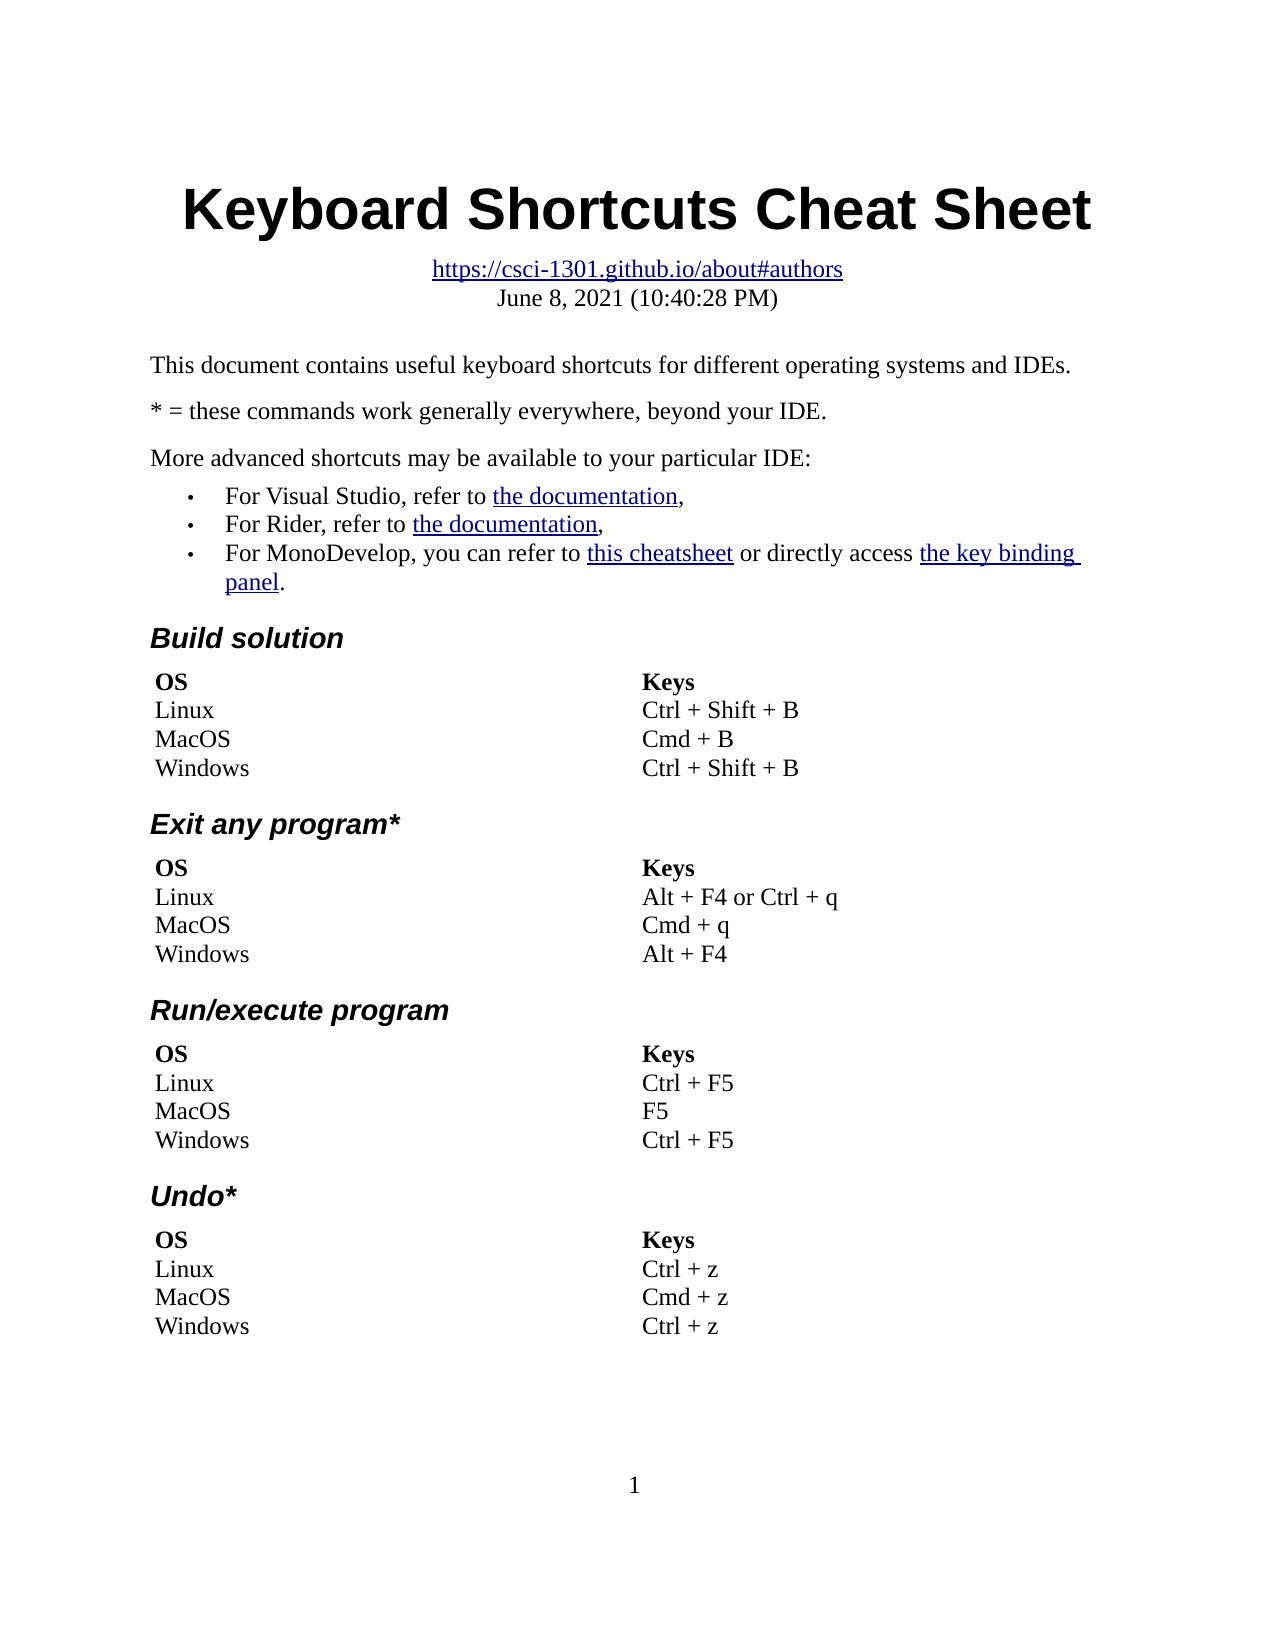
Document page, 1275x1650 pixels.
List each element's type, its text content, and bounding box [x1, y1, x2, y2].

text https://csci-1301.github.io/about#authors [150, 254, 1125, 283]
table_cell Ctrl + Shift + B [638, 696, 1125, 724]
text June 8, 2021 (10:40:28 PM) [150, 283, 1125, 312]
table_cell F5 [638, 1096, 1125, 1125]
list For MonoDevelop, you can refer to this cheatsheet or directly access the key binding panel. [187, 538, 1125, 596]
table_cell Windows [150, 939, 637, 968]
table_cell MacOS [150, 724, 637, 753]
table_header OS [150, 667, 637, 696]
table_cell Cmd + B [638, 724, 1125, 753]
table_cell Cmd + z [638, 1283, 1125, 1311]
subtitle Undo* [150, 1179, 1125, 1212]
table_header OS [150, 853, 637, 882]
text More advanced shortcuts may be available to your particular IDE: [150, 443, 1125, 472]
title Keyboard Shortcuts Cheat Sheet [150, 175, 1125, 242]
table_cell MacOS [150, 910, 637, 939]
table_header OS [150, 1039, 637, 1068]
table_header Keys [638, 667, 1125, 696]
text This document contains useful keyboard shortcuts for different operating systems and IDEs. [150, 350, 1125, 378]
table_cell MacOS [150, 1096, 637, 1125]
subtitle Run/execute program [150, 993, 1125, 1026]
table_cell Linux [150, 696, 637, 724]
table_cell Cmd + q [638, 910, 1125, 939]
table_cell Linux [150, 882, 637, 910]
subtitle Build solution [150, 621, 1125, 654]
table_cell Windows [150, 1311, 637, 1340]
table_cell Ctrl + Shift + B [638, 753, 1125, 782]
table_cell MacOS [150, 1283, 637, 1311]
table_cell Windows [150, 1125, 637, 1154]
table_cell Linux [150, 1254, 637, 1282]
text * = these commands work generally everywhere, beyond your IDE. [150, 396, 1125, 425]
table_cell Windows [150, 753, 637, 782]
table_cell Ctrl + F5 [638, 1068, 1125, 1096]
table_header Keys [638, 1225, 1125, 1254]
table_header Keys [638, 1039, 1125, 1068]
table_cell Ctrl + F5 [638, 1125, 1125, 1154]
table_cell Alt + F4 [638, 939, 1125, 968]
table_cell Ctrl + z [638, 1254, 1125, 1282]
subtitle Exit any program* [150, 807, 1125, 840]
list For Visual Studio, refer to the documentation, [187, 481, 1125, 509]
list For Rider, refer to the documentation, [187, 509, 1125, 538]
table_header Keys [638, 853, 1125, 882]
table_header OS [150, 1225, 637, 1254]
table_cell Alt + F4 or Ctrl + q [638, 882, 1125, 910]
table_cell Ctrl + z [638, 1311, 1125, 1340]
table_cell Linux [150, 1068, 637, 1096]
